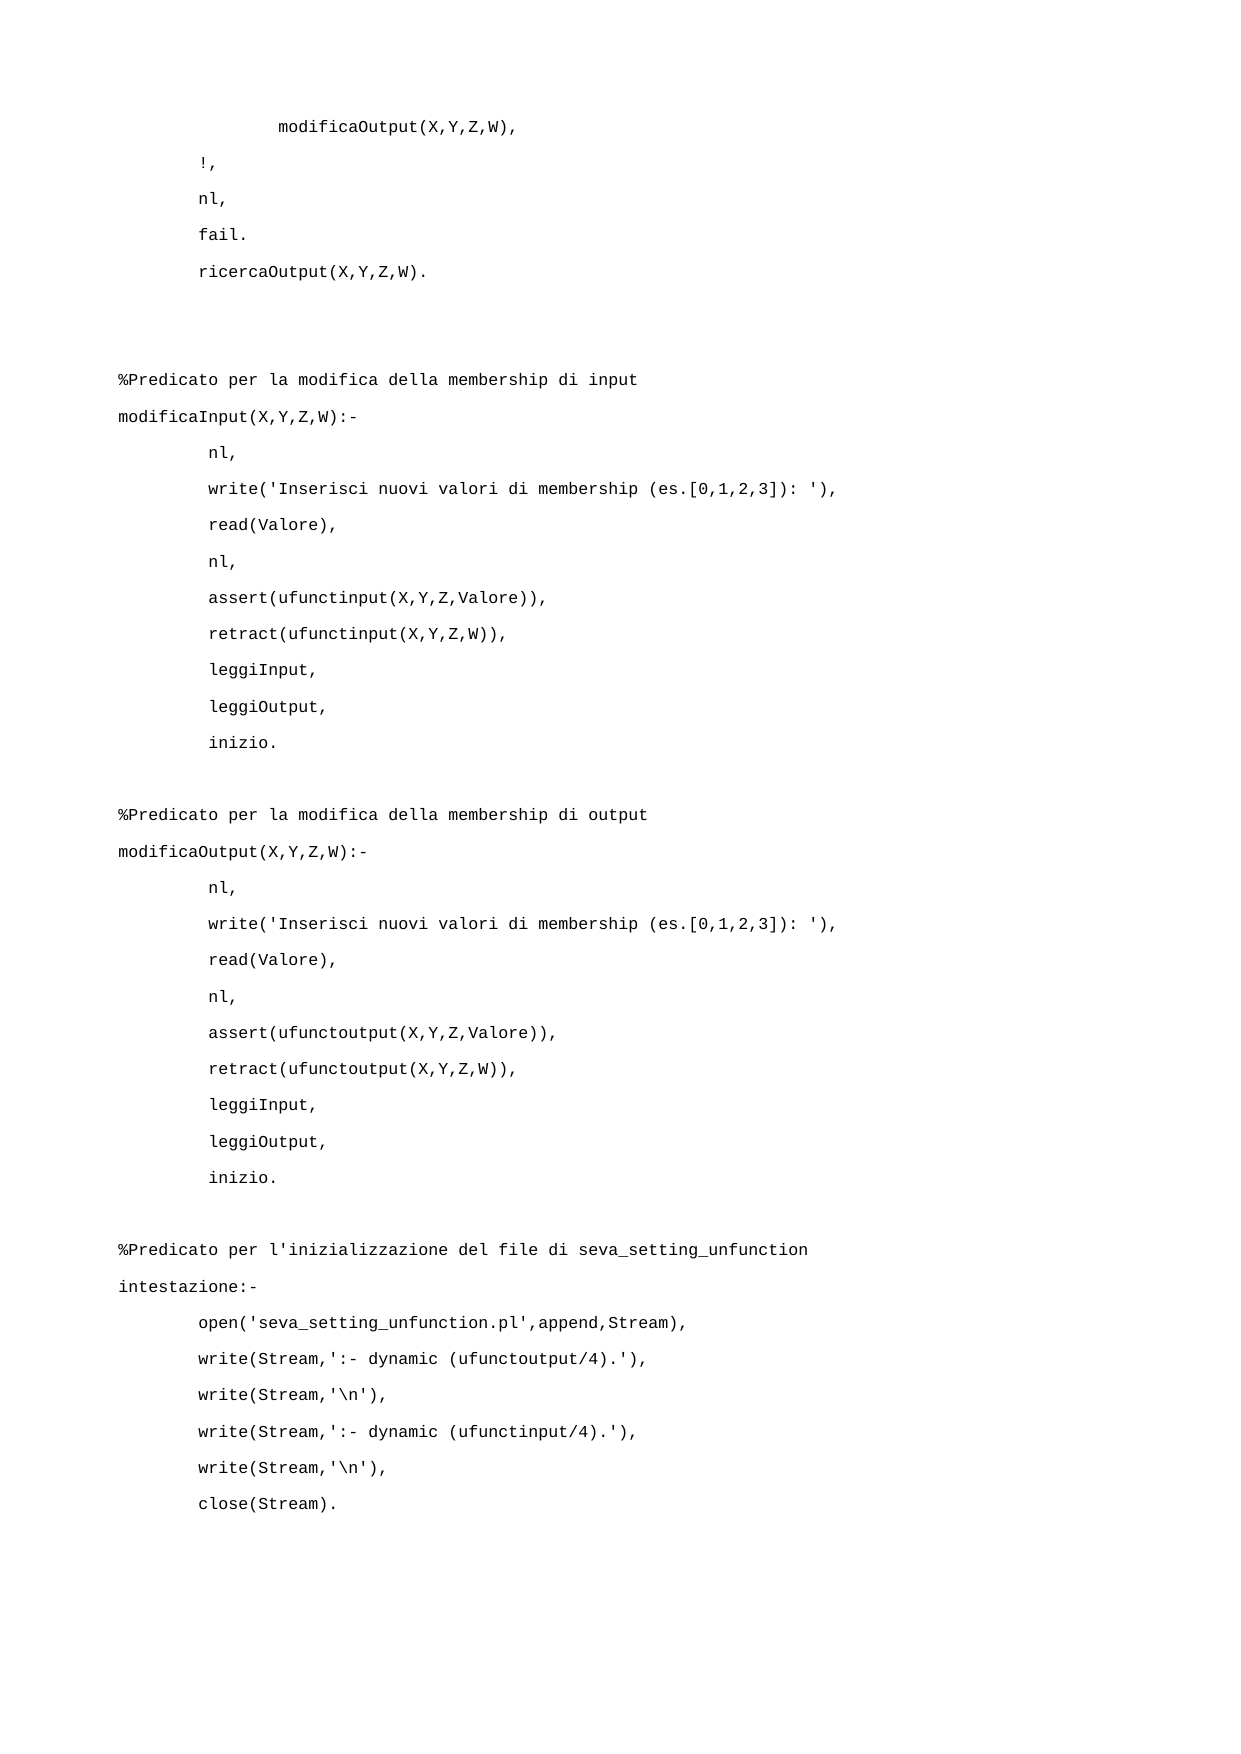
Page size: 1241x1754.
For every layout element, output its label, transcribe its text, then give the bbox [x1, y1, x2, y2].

text %Predicato per l'inizializzazione del file di seva_setting_unfunction [118, 1242, 1122, 1261]
text write(Stream,'\n'), [118, 1459, 1122, 1478]
text leggiInput, [118, 1097, 1122, 1116]
text leggiOutput, [118, 1133, 1122, 1152]
text modificaInput(X,Y,Z,W):- [118, 408, 1122, 427]
text nl, [118, 879, 1122, 898]
text ricercaOutput(X,Y,Z,W). [118, 263, 1122, 282]
text write(Stream,'\n'), [118, 1387, 1122, 1406]
text leggiInput, [118, 662, 1122, 681]
text inizio. [118, 1169, 1122, 1188]
text write('Inserisci nuovi valori di membership (es.[0,1,2,3]): '), [118, 916, 1122, 934]
text leggiOutput, [118, 698, 1122, 717]
text read(Valore), [118, 952, 1122, 971]
text nl, [118, 191, 1122, 209]
text open('seva_setting_unfunction.pl',append,Stream), [118, 1314, 1122, 1333]
text retract(ufunctinput(X,Y,Z,W)), [118, 626, 1122, 644]
text write(Stream,':- dynamic (ufunctoutput/4).'), [118, 1351, 1122, 1369]
text modificaOutput(X,Y,Z,W), [118, 118, 1122, 137]
text close(Stream). [118, 1496, 1122, 1514]
text inizio. [118, 734, 1122, 753]
text write(Stream,':- dynamic (ufunctinput/4).'), [118, 1423, 1122, 1442]
text nl, [118, 444, 1122, 463]
text nl, [118, 553, 1122, 572]
text assert(ufunctoutput(X,Y,Z,Valore)), [118, 1024, 1122, 1043]
text !, [118, 154, 1122, 173]
text fail. [118, 227, 1122, 246]
text modificaOutput(X,Y,Z,W):- [118, 843, 1122, 862]
text intestazione:- [118, 1278, 1122, 1297]
text assert(ufunctinput(X,Y,Z,Valore)), [118, 589, 1122, 608]
text read(Valore), [118, 517, 1122, 536]
text %Predicato per la modifica della membership di input [118, 372, 1122, 391]
text %Predicato per la modifica della membership di output [118, 807, 1122, 826]
text retract(ufunctoutput(X,Y,Z,W)), [118, 1061, 1122, 1079]
text nl, [118, 988, 1122, 1007]
text write('Inserisci nuovi valori di membership (es.[0,1,2,3]): '), [118, 481, 1122, 499]
